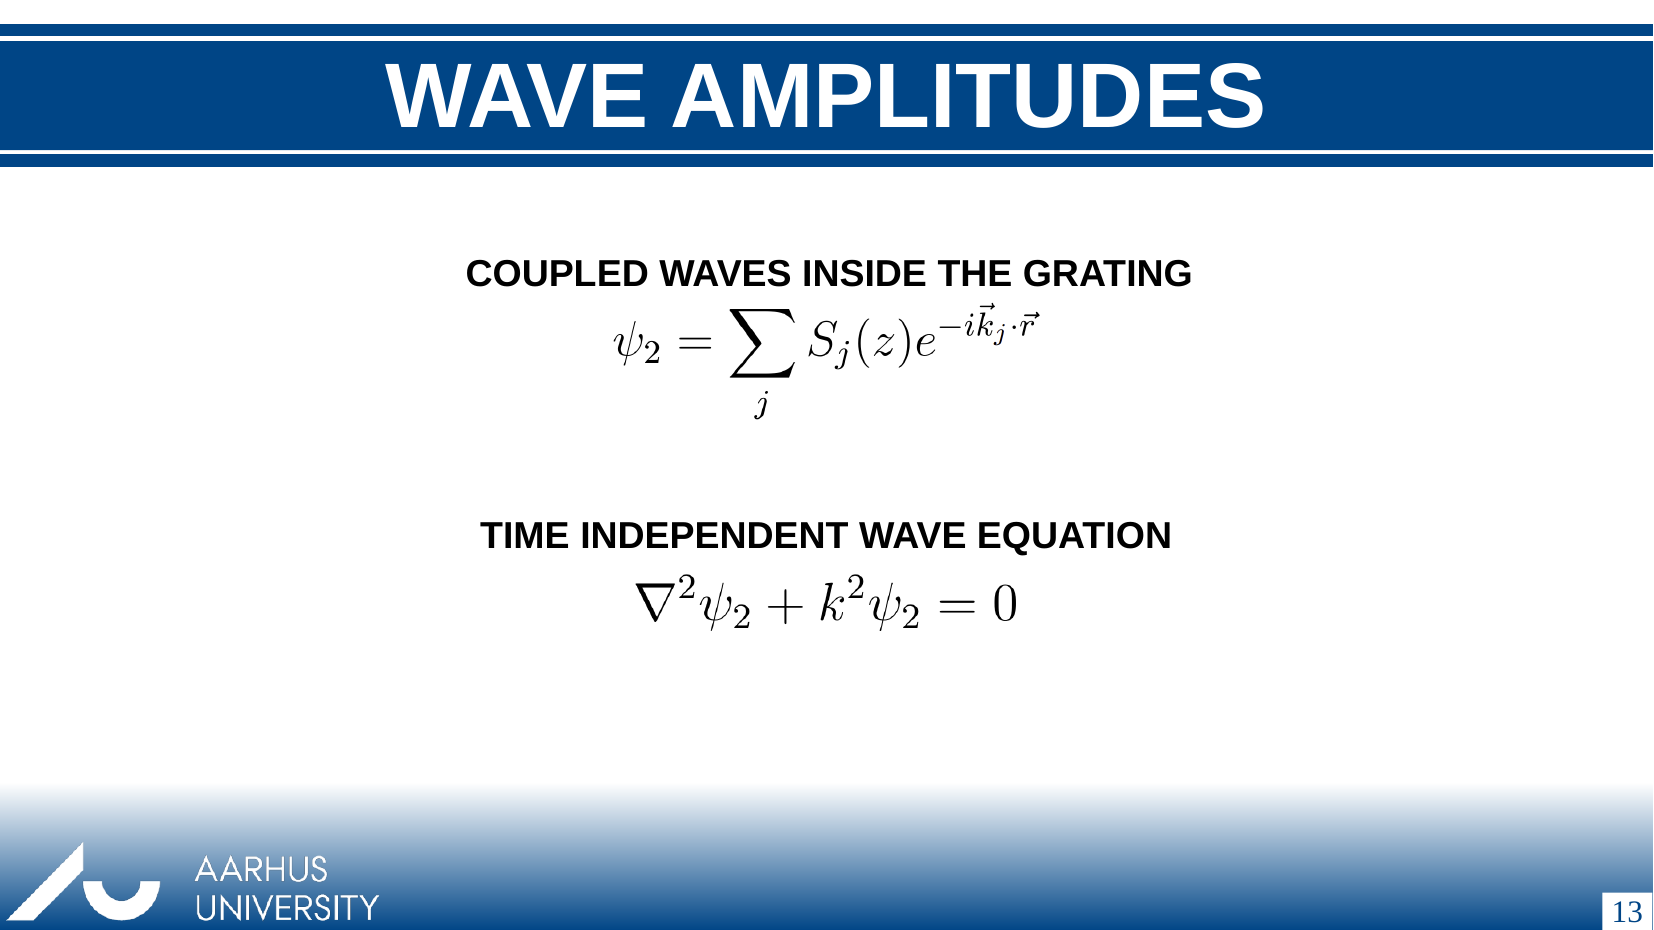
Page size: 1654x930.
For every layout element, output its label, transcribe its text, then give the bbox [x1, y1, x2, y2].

text_box COUPLED WAVES INSIDE THE GRATING [450, 244, 1209, 302]
picture [593, 302, 1059, 428]
title WAVE AMPLITUDES [0, 41, 1653, 151]
picture [620, 564, 1032, 644]
text_box TIME INDEPENDENT WAVE EQUATION [465, 507, 1188, 565]
picture [5, 841, 414, 928]
